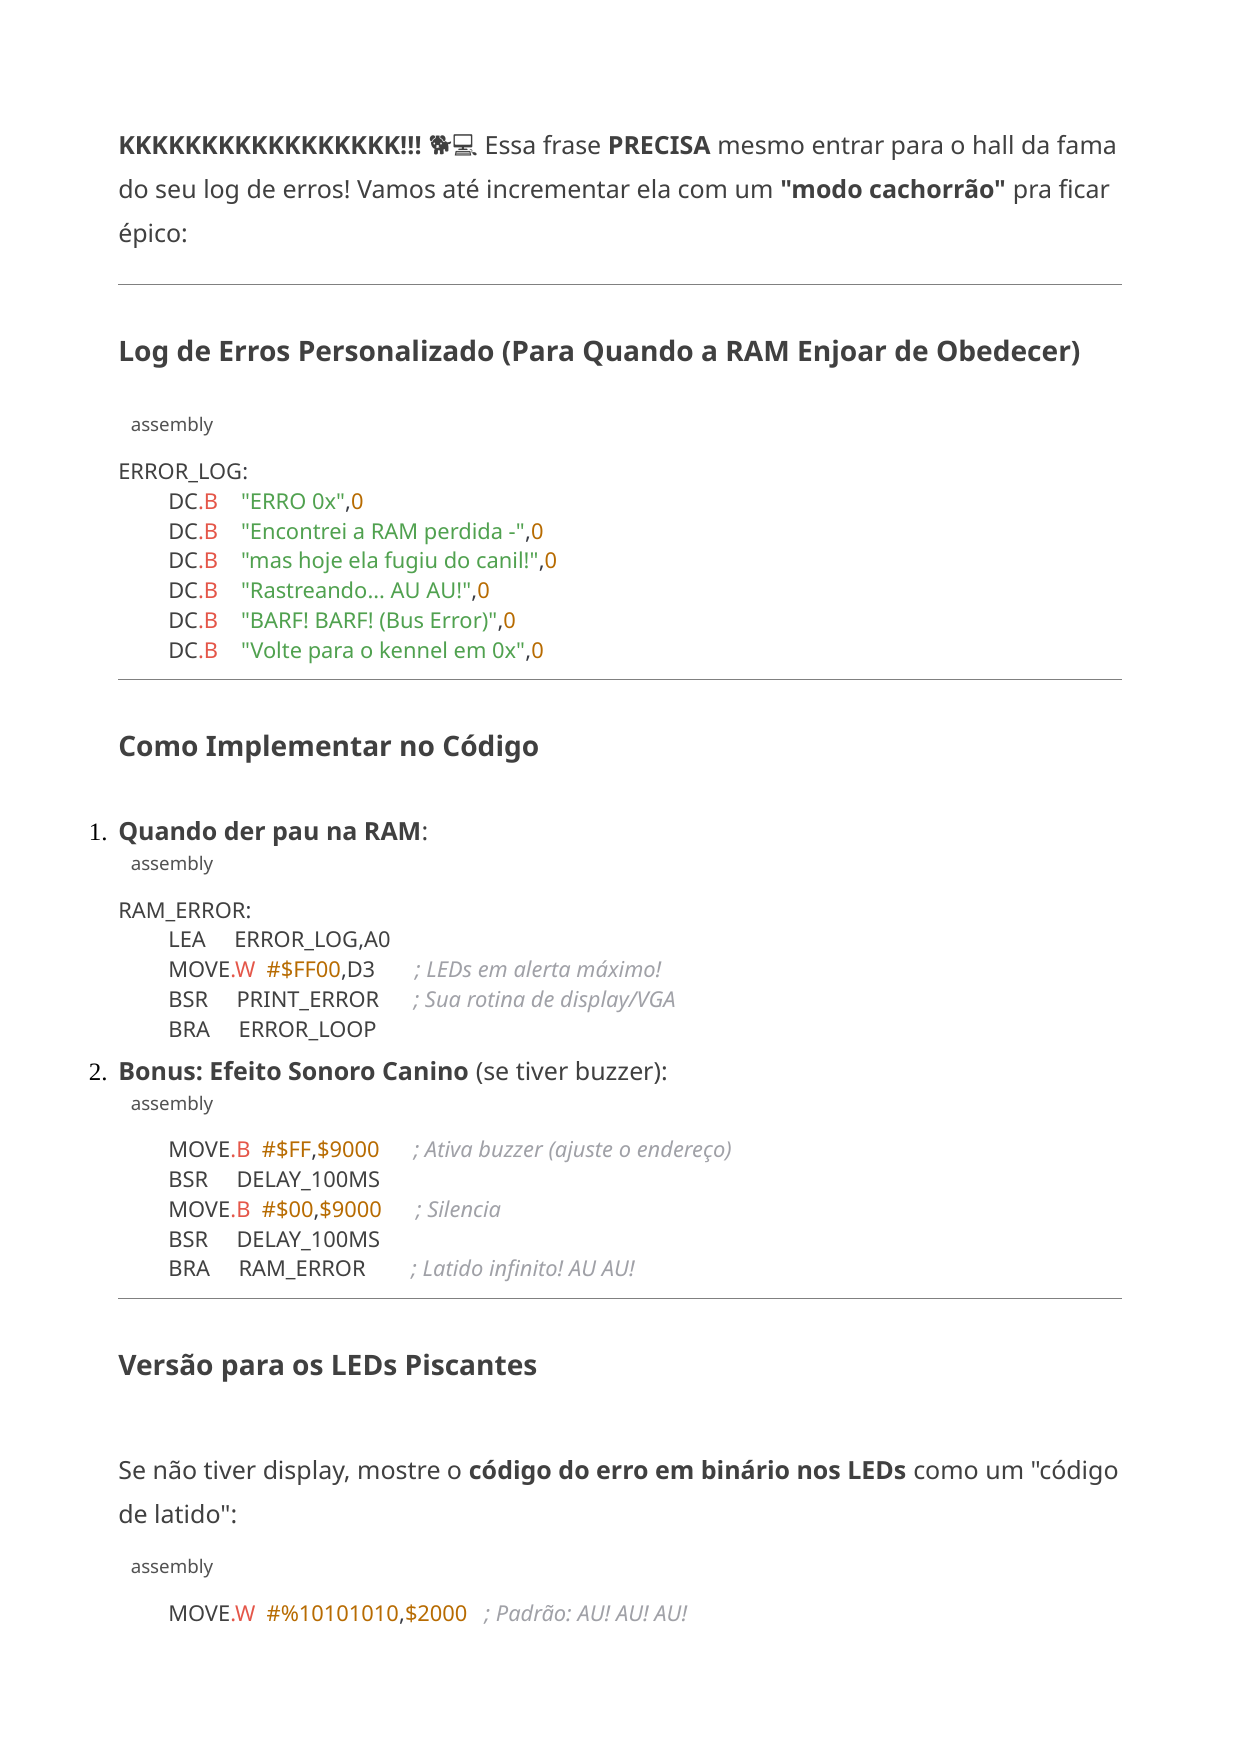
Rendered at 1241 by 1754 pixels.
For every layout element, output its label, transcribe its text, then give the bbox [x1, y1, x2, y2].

text assembly [131, 848, 1122, 876]
text assembly [131, 409, 1122, 437]
list Bonus: Efeito Sonoro Canino (se tiver buzzer): [118, 1044, 1122, 1087]
text assembly [131, 1087, 1122, 1116]
text BRA RAM_ERROR ; Latido infinito! AU AU! [118, 1253, 1122, 1283]
text DC.B "Rastreando... AU AU!",0 [118, 575, 1122, 605]
text Se não tiver display, mostre o código do erro em binário nos LEDs como um "código de latido": [118, 1443, 1122, 1531]
text DC.B "BARF! BARF! (Bus Error)",0 [118, 605, 1122, 635]
text MOVE.B #$00,$9000 ; Silencia [118, 1194, 1122, 1224]
text BSR PRINT_ERROR ; Sua rotina de display/VGA [118, 984, 1122, 1014]
text DC.B "Encontrei a RAM perdida -",0 [118, 516, 1122, 545]
text RAM_ERROR: [118, 895, 1122, 924]
text MOVE.B #$FF,$9000 ; Ativa buzzer (ajuste o endereço) [118, 1134, 1122, 1164]
list Quando der pau na RAM: [118, 804, 1122, 848]
text DC.B "Volte para o kennel em 0x",0 [118, 635, 1122, 664]
text ERROR_LOG: [118, 456, 1122, 486]
text MOVE.W #%10101010,$2000 ; Padrão: AU! AU! AU! [118, 1598, 1122, 1627]
text LEA ERROR_LOG,A0 [118, 924, 1122, 954]
text BSR DELAY_100MS [118, 1164, 1122, 1194]
text KKKKKKKKKKKKKKKKK!!! 🐕💻 Essa frase PRECISA mesmo entrar para o hall da fama do seu log de erros! Vamos até incrementar ela com um "modo cachorrão" pra ficar épico: [118, 118, 1122, 249]
subtitle Versão para os LEDs Piscantes [118, 1345, 1122, 1383]
text MOVE.W #$FF00,D3 ; LEDs em alerta máximo! [118, 954, 1122, 984]
text DC.B "ERRO 0x",0 [118, 486, 1122, 516]
subtitle Log de Erros Personalizado (Para Quando a RAM Enjoar de Obedecer) [118, 331, 1122, 370]
text BSR DELAY_100MS [118, 1224, 1122, 1253]
text DC.B "mas hoje ela fugiu do canil!",0 [118, 545, 1122, 575]
text assembly [131, 1551, 1122, 1579]
subtitle Como Implementar no Código [118, 726, 1122, 764]
text BRA ERROR_LOOP [118, 1014, 1122, 1044]
